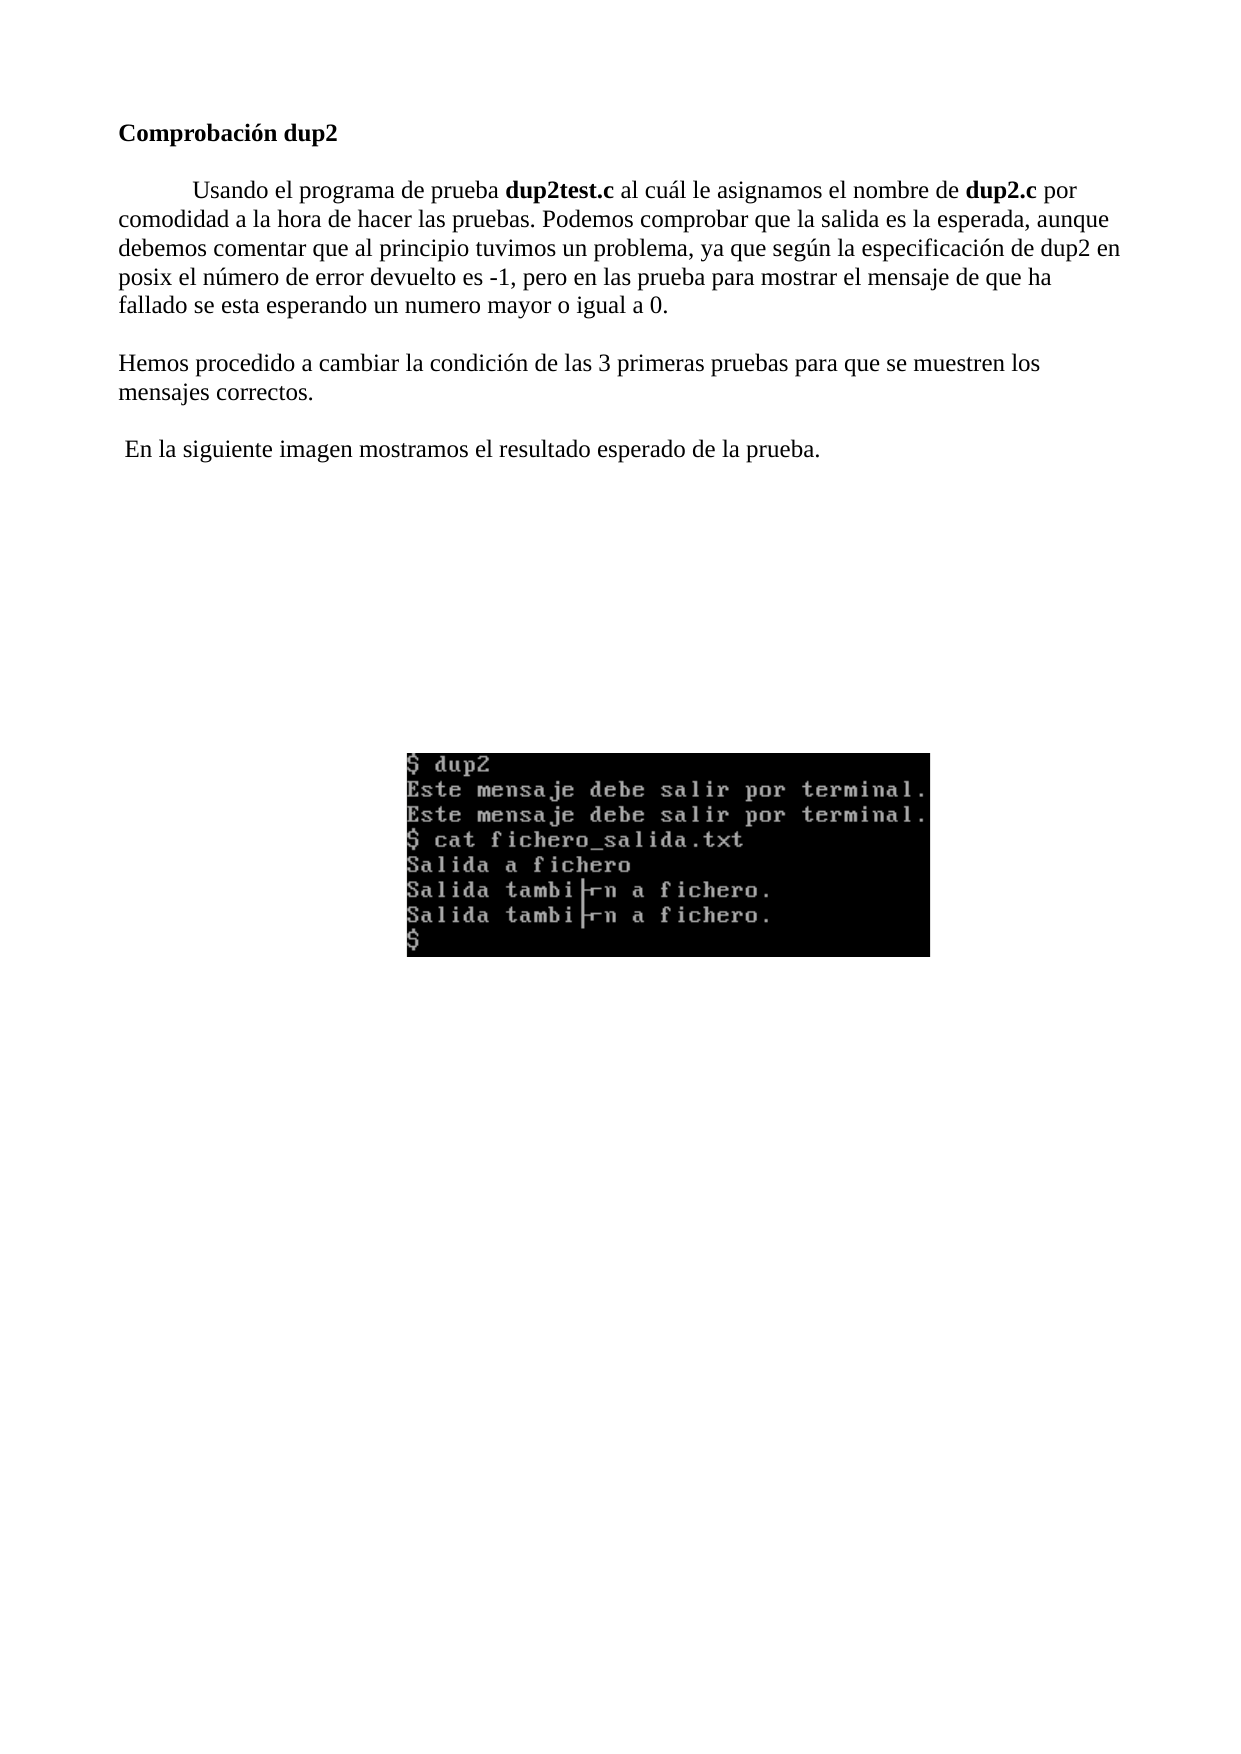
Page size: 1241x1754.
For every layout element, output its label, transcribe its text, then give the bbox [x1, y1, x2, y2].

picture [406, 753, 931, 957]
text Hemos procedido a cambiar la condición de las 3 primeras pruebas para que se muestren los mensajes correctos. [118, 348, 1122, 406]
text Usando el programa de prueba dup2test.c al cuál le asignamos el nombre de dup2.c por comodidad a la hora de hacer las pruebas. Podemos comprobar que la salida es la esperada, aunque debemos comentar que al principio tuvimos un problema, ya que según la especificación de dup2 en posix el número de error devuelto es -1, pero en las prueba para mostrar el mensaje de que ha fallado se esta esperando un numero mayor o igual a 0. [118, 176, 1122, 319]
text Comprobación dup2 [118, 118, 1122, 147]
text En la siguiente imagen mostramos el resultado esperado de la prueba. [118, 434, 1122, 463]
